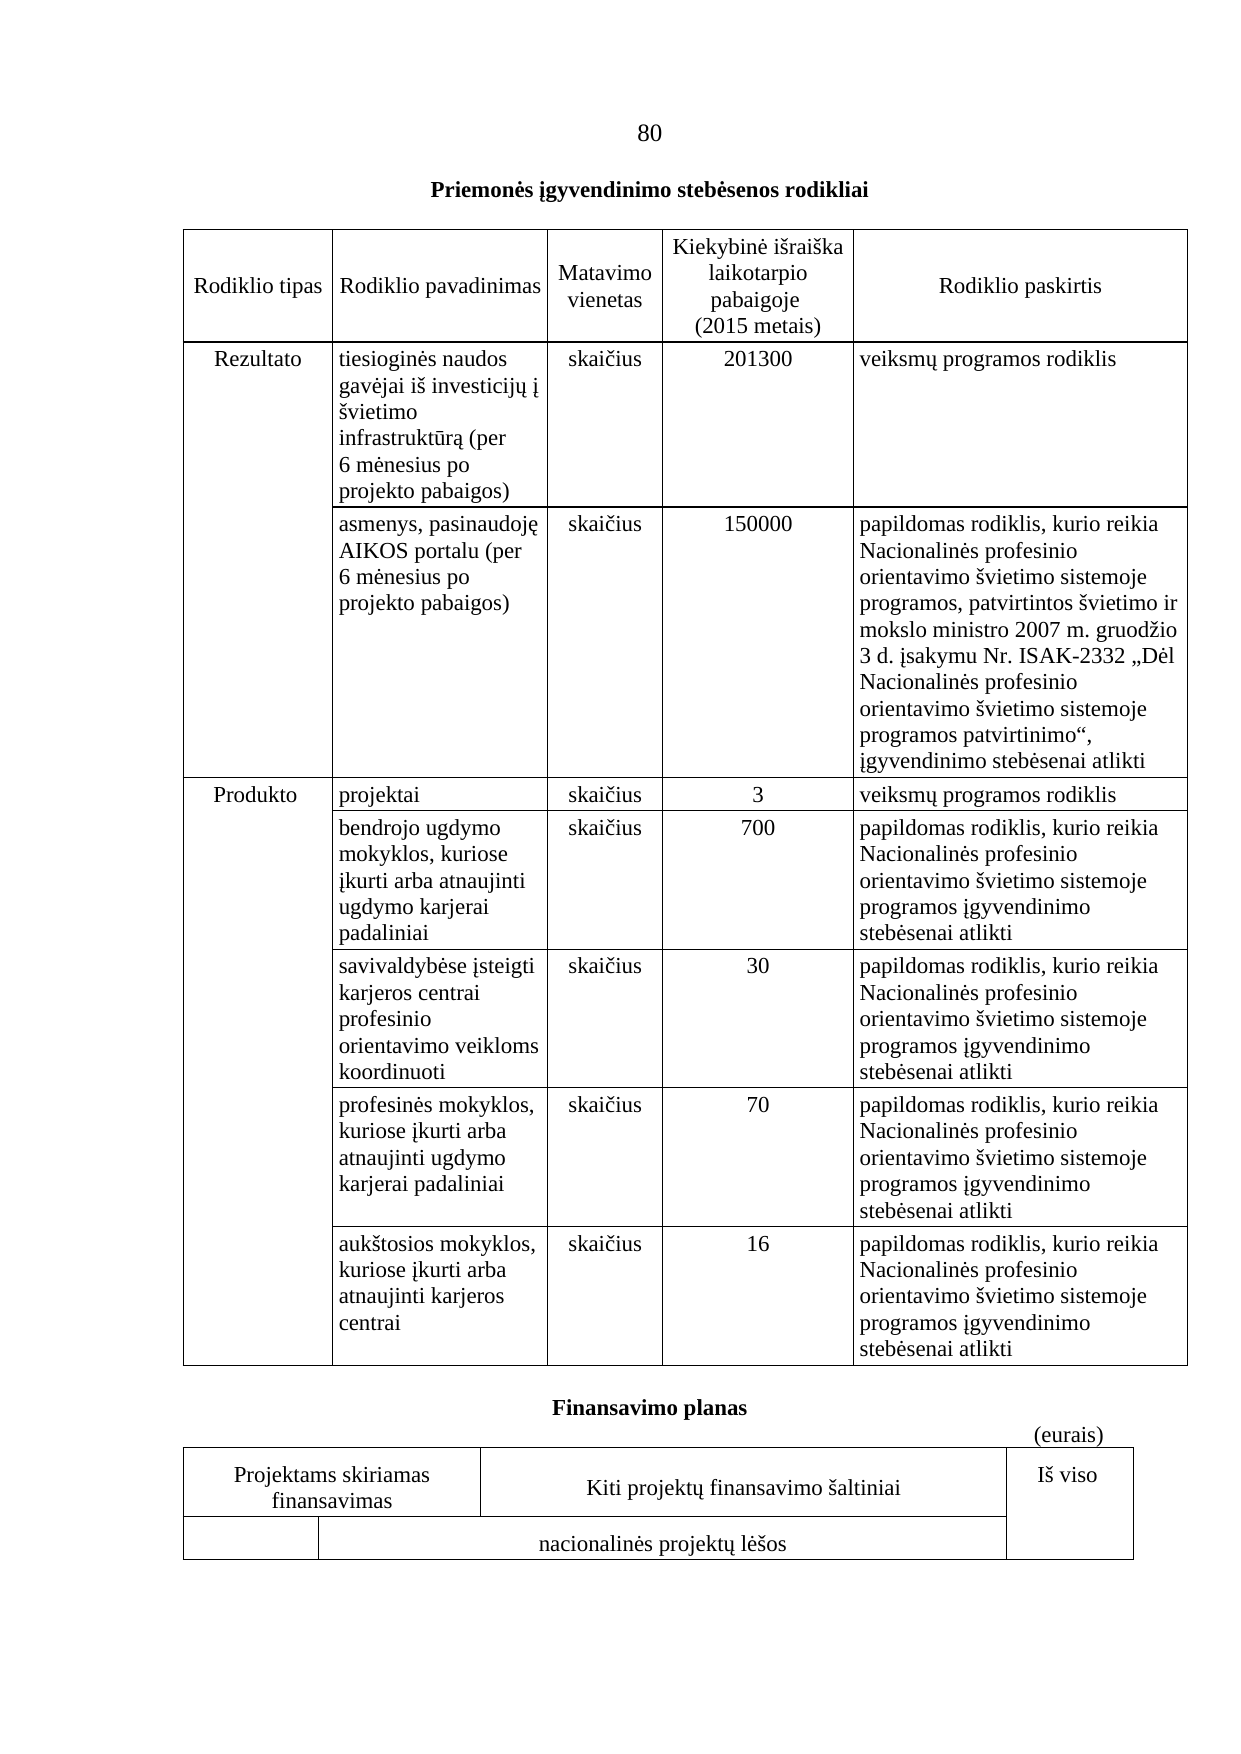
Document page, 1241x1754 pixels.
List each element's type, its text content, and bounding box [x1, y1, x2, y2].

table_cell skaičius [548, 343, 662, 506]
table_cell Produkto [184, 778, 332, 1364]
table_header Rodiklio pavadinimas [333, 230, 547, 341]
table_cell bendrojo ugdymo mokyklos, kuriose įkurti arba atnaujinti ugdymo karjerai padaliniai [333, 811, 547, 949]
table_header Iš viso [1007, 1448, 1133, 1559]
table_cell skaičius [548, 1088, 662, 1226]
table_header Kiekybinė išraiška laikotarpio pabaigoje (2015 metais) [663, 230, 853, 341]
table_header Matavimo vienetas [548, 230, 662, 341]
table_header Kiti projektų finansavimo šaltiniai [481, 1448, 1006, 1516]
table_cell aukštosios mokyklos, kuriose įkurti arba atnaujinti karjeros centrai [333, 1227, 547, 1364]
text Finansavimo planas [177, 1394, 1122, 1421]
table_cell 150000 [663, 508, 853, 777]
table_cell papildomas rodiklis, kurio reikia Nacionalinės profesinio orientavimo švietimo sistemoje programos įgyvendinimo stebėsenai atlikti [854, 811, 1187, 949]
table_cell projektai [333, 778, 547, 810]
table_cell 16 [663, 1227, 853, 1364]
table_cell 30 [663, 950, 853, 1087]
table_cell Rezultato [184, 343, 332, 777]
table_cell 3 [663, 778, 853, 810]
table_cell papildomas rodiklis, kurio reikia Nacionalinės profesinio orientavimo švietimo sistemoje programos įgyvendinimo stebėsenai atlikti [854, 1227, 1187, 1364]
table_cell skaičius [548, 1227, 662, 1364]
table_cell skaičius [548, 950, 662, 1087]
table_cell veiksmų programos rodiklis [854, 778, 1187, 810]
table_cell [184, 1517, 318, 1559]
table_cell skaičius [548, 508, 662, 777]
table_cell skaičius [548, 778, 662, 810]
table_cell 70 [663, 1088, 853, 1226]
table_cell veiksmų programos rodiklis [854, 343, 1187, 506]
table_header Rodiklio paskirtis [854, 230, 1187, 341]
text (eurais) [1034, 1421, 1122, 1447]
table_cell asmenys, pasinaudoję AIKOS portalu (per 6 mėnesius po projekto pabaigos) [333, 508, 547, 777]
table_cell profesinės mokyklos, kuriose įkurti arba atnaujinti ugdymo karjerai padaliniai [333, 1088, 547, 1226]
table_cell skaičius [548, 811, 662, 949]
table_header Rodiklio tipas [184, 230, 332, 341]
table_cell tiesioginės naudos gavėjai iš investicijų į švietimo infrastruktūrą (per 6 mėnesius po projekto pabaigos) [333, 343, 547, 506]
table_cell nacionalinės projektų lėšos [319, 1517, 1006, 1559]
text Priemonės įgyvendinimo stebėsenos rodikliai [177, 176, 1122, 203]
table_cell papildomas rodiklis, kurio reikia Nacionalinės profesinio orientavimo švietimo sistemoje programos įgyvendinimo stebėsenai atlikti [854, 1088, 1187, 1226]
table_cell 201300 [663, 343, 853, 506]
table_cell papildomas rodiklis, kurio reikia Nacionalinės profesinio orientavimo švietimo sistemoje programos įgyvendinimo stebėsenai atlikti [854, 950, 1187, 1087]
table_cell savivaldybėse įsteigti karjeros centrai profesinio orientavimo veikloms koordinuoti [333, 950, 547, 1087]
table_cell papildomas rodiklis, kurio reikia Nacionalinės profesinio orientavimo švietimo sistemoje programos, patvirtintos švietimo ir mokslo ministro 2007 m. gruodžio 3 d. įsakymu Nr. ISAK-2332 „Dėl Nacionalinės profesinio orientavimo švietimo sistemoje programos patvirtinimo“, įgyvendinimo stebėsenai atlikti [854, 508, 1187, 777]
table_cell 700 [663, 811, 853, 949]
table_header Projektams skiriamas finansavimas [184, 1448, 480, 1516]
